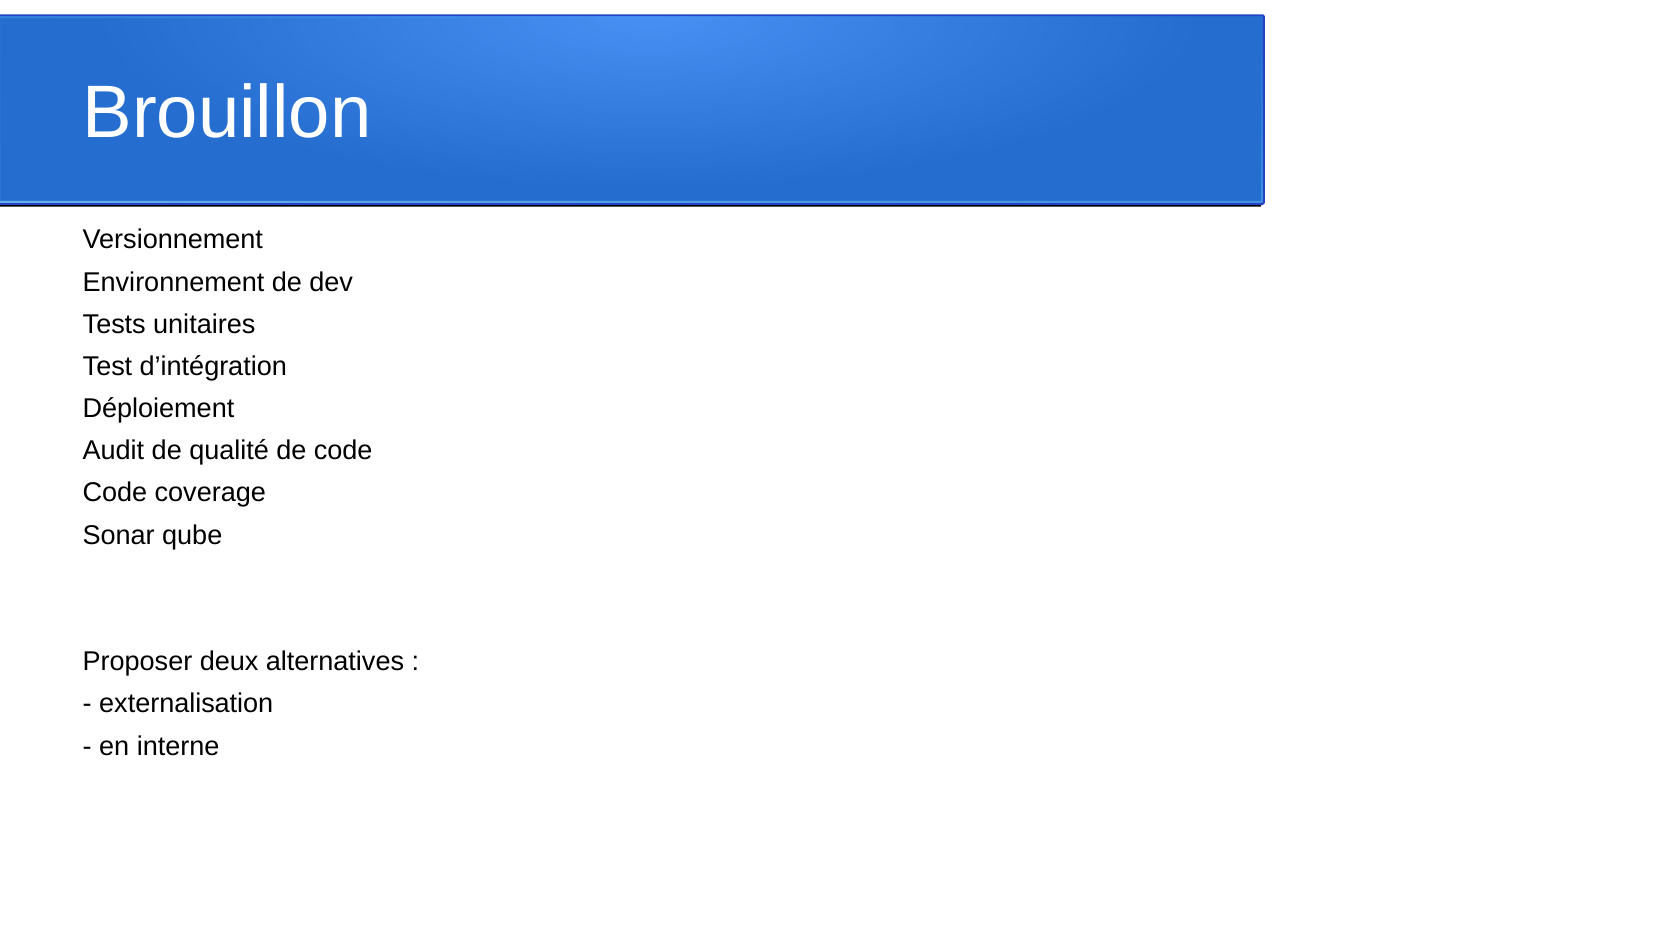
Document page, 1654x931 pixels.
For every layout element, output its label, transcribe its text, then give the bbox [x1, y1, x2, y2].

list Versionnement Environnement de dev Tests unitaires Test d’intégration Déploiement Audit de qualité de code Code coverage Sonar qube Proposer deux alternatives : - externalisation - en interne [82, 224, 1571, 764]
title Brouillon [82, 35, 1235, 189]
